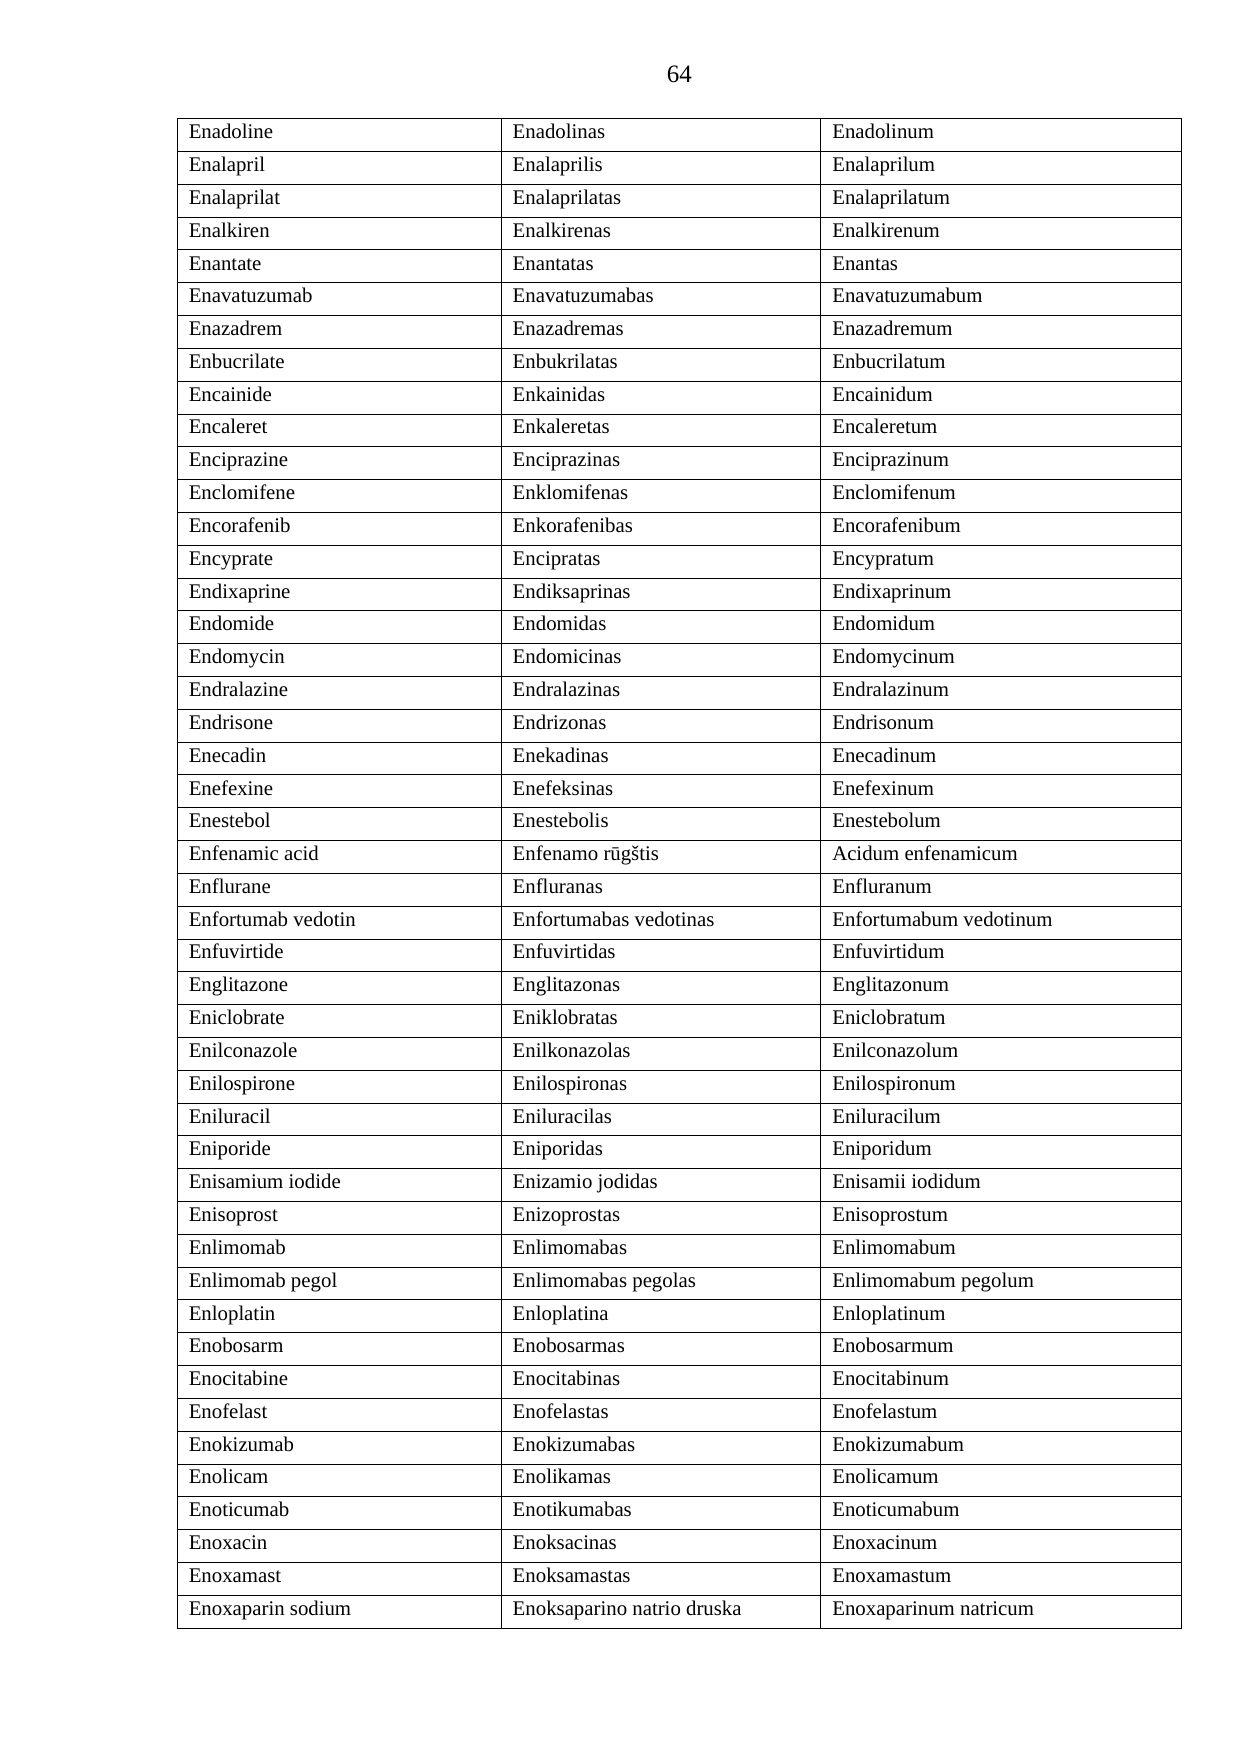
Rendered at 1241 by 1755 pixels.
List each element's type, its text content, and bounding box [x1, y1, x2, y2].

table_cell Englitazonum [821, 972, 1181, 1004]
table_cell Enlimomab pegol [178, 1268, 501, 1299]
table_cell Endixaprine [178, 579, 501, 610]
table_cell Enofelast [178, 1399, 501, 1431]
table_cell Enobosarm [178, 1333, 501, 1365]
table_cell Enkorafenibas [502, 513, 820, 545]
table_cell Enotikumabas [502, 1497, 820, 1529]
table_cell Enfortumabas vedotinas [502, 907, 820, 938]
table_cell Enclomifene [178, 480, 501, 512]
table_cell Enavatuzumabum [821, 283, 1181, 315]
table_cell Enalkirenum [821, 218, 1181, 249]
table_cell Enokizumab [178, 1432, 501, 1463]
table_cell Enofelastum [821, 1399, 1181, 1431]
table_cell Enadolinas [502, 119, 820, 151]
table_cell Enlimomabum pegolum [821, 1268, 1181, 1299]
table_cell Enalaprilum [821, 152, 1181, 184]
table_cell Enazadrem [178, 316, 501, 348]
table_cell Enoticumab [178, 1497, 501, 1529]
table_cell Enkaleretas [502, 415, 820, 446]
table_cell Enefeksinas [502, 775, 820, 807]
table_cell Enisamium iodide [178, 1169, 501, 1201]
table_cell Enolikamas [502, 1465, 820, 1496]
table_cell Enefexinum [821, 775, 1181, 807]
table_cell Enolicam [178, 1465, 501, 1496]
table_cell Enloplatina [502, 1300, 820, 1332]
table_cell Eniporidas [502, 1136, 820, 1168]
table_cell Eniclobrate [178, 1005, 501, 1037]
table_cell Enavatuzumab [178, 283, 501, 315]
table_cell Enecadinum [821, 743, 1181, 774]
table_cell Enclomifenum [821, 480, 1181, 512]
table_cell Endrizonas [502, 710, 820, 742]
table_cell Endralazine [178, 677, 501, 709]
table_cell Endomycin [178, 644, 501, 676]
table_cell Enoksamastas [502, 1563, 820, 1595]
table_cell Enazadremas [502, 316, 820, 348]
table_cell Eniluracil [178, 1104, 501, 1135]
table_cell Enalaprilat [178, 185, 501, 217]
table_cell Enazadremum [821, 316, 1181, 348]
table_cell Endrisonum [821, 710, 1181, 742]
table_cell Enekadinas [502, 743, 820, 774]
table_cell Eniluracilum [821, 1104, 1181, 1135]
table_cell Endralazinas [502, 677, 820, 709]
table_cell Enoksaparino natrio druska [502, 1596, 820, 1627]
table_cell Enoxamast [178, 1563, 501, 1595]
table_cell Enantatas [502, 250, 820, 282]
table_cell Enlimomabum [821, 1235, 1181, 1267]
table_cell Encaleretum [821, 415, 1181, 446]
table_cell Enadoline [178, 119, 501, 151]
table_cell Enilospirone [178, 1071, 501, 1102]
table_cell Enoxamastum [821, 1563, 1181, 1595]
table_cell Encorafenibum [821, 513, 1181, 545]
table_cell Enoxacinum [821, 1530, 1181, 1562]
table_cell Eniporide [178, 1136, 501, 1168]
table_cell Enobosarmas [502, 1333, 820, 1365]
table_cell Enloplatinum [821, 1300, 1181, 1332]
table_cell Eniporidum [821, 1136, 1181, 1168]
table_cell Endomycinum [821, 644, 1181, 676]
table_cell Enbucrilate [178, 349, 501, 381]
table_cell Encainide [178, 382, 501, 413]
table_cell Encainidum [821, 382, 1181, 413]
table_cell Enilconazole [178, 1038, 501, 1070]
table_cell Enfortumabum vedotinum [821, 907, 1181, 938]
table_cell Endomicinas [502, 644, 820, 676]
table_cell Acidum enfenamicum [821, 841, 1181, 873]
table_cell Encaleret [178, 415, 501, 446]
table_cell Enciprazine [178, 447, 501, 479]
table_cell Enoksacinas [502, 1530, 820, 1562]
table_cell Enocitabinas [502, 1366, 820, 1398]
table_cell Enfuvirtidum [821, 940, 1181, 971]
table_cell Englitazonas [502, 972, 820, 1004]
table_cell Enilconazolum [821, 1038, 1181, 1070]
table_cell Endrisone [178, 710, 501, 742]
table_cell Enilkonazolas [502, 1038, 820, 1070]
table_cell Enbucrilatum [821, 349, 1181, 381]
table_cell Endomidum [821, 611, 1181, 643]
table_cell Enantate [178, 250, 501, 282]
table_cell Enizoprostas [502, 1202, 820, 1234]
table_cell Enalaprilatas [502, 185, 820, 217]
table_cell Encypratum [821, 546, 1181, 577]
table_cell Enbukrilatas [502, 349, 820, 381]
table_cell Enoxacin [178, 1530, 501, 1562]
table_cell Encorafenib [178, 513, 501, 545]
table_cell Enlimomabas [502, 1235, 820, 1267]
table_cell Endralazinum [821, 677, 1181, 709]
table_cell Enilospironum [821, 1071, 1181, 1102]
table_cell Enantas [821, 250, 1181, 282]
table_cell Eniclobratum [821, 1005, 1181, 1037]
table_cell Enciprazinas [502, 447, 820, 479]
table_cell Eniluracilas [502, 1104, 820, 1135]
table_cell Encipratas [502, 546, 820, 577]
table_cell Endomide [178, 611, 501, 643]
table_cell Endixaprinum [821, 579, 1181, 610]
table_cell Enolicamum [821, 1465, 1181, 1496]
table_cell Enfenamo rūgštis [502, 841, 820, 873]
table_cell Enoxaparin sodium [178, 1596, 501, 1627]
table_cell Endiksaprinas [502, 579, 820, 610]
table_cell Enofelastas [502, 1399, 820, 1431]
table_cell Enfuvirtidas [502, 940, 820, 971]
table_cell Enloplatin [178, 1300, 501, 1332]
table_cell Enavatuzumabas [502, 283, 820, 315]
table_cell Enflurane [178, 874, 501, 906]
table_cell Enecadin [178, 743, 501, 774]
table_cell Enfortumab vedotin [178, 907, 501, 938]
table_cell Enalaprilatum [821, 185, 1181, 217]
table_cell Englitazone [178, 972, 501, 1004]
table_cell Enilospironas [502, 1071, 820, 1102]
table_cell Enoticumabum [821, 1497, 1181, 1529]
table_cell Enokizumabas [502, 1432, 820, 1463]
table_cell Enlimomab [178, 1235, 501, 1267]
table_cell Enestebol [178, 808, 501, 840]
table_cell Enfluranum [821, 874, 1181, 906]
table_cell Enalapril [178, 152, 501, 184]
table_cell Enoxaparinum natricum [821, 1596, 1181, 1627]
table_cell Endomidas [502, 611, 820, 643]
table_cell Enfuvirtide [178, 940, 501, 971]
table_cell Enocitabine [178, 1366, 501, 1398]
table_cell Enciprazinum [821, 447, 1181, 479]
table_cell Enisoprostum [821, 1202, 1181, 1234]
table_cell Enfenamic acid [178, 841, 501, 873]
table_cell Enisoprost [178, 1202, 501, 1234]
table_cell Enadolinum [821, 119, 1181, 151]
table_cell Enestebolis [502, 808, 820, 840]
table_cell Encyprate [178, 546, 501, 577]
table_cell Enklomifenas [502, 480, 820, 512]
table_cell Enokizumabum [821, 1432, 1181, 1463]
table_cell Enocitabinum [821, 1366, 1181, 1398]
table_cell Eniklobratas [502, 1005, 820, 1037]
table_cell Enobosarmum [821, 1333, 1181, 1365]
table_cell Enlimomabas pegolas [502, 1268, 820, 1299]
table_cell Enefexine [178, 775, 501, 807]
table_cell Enalkirenas [502, 218, 820, 249]
table_cell Enestebolum [821, 808, 1181, 840]
table_cell Enizamio jodidas [502, 1169, 820, 1201]
table_cell Enisamii iodidum [821, 1169, 1181, 1201]
table_cell Enfluranas [502, 874, 820, 906]
table_cell Enalkiren [178, 218, 501, 249]
table_cell Enalaprilis [502, 152, 820, 184]
table_cell Enkainidas [502, 382, 820, 413]
